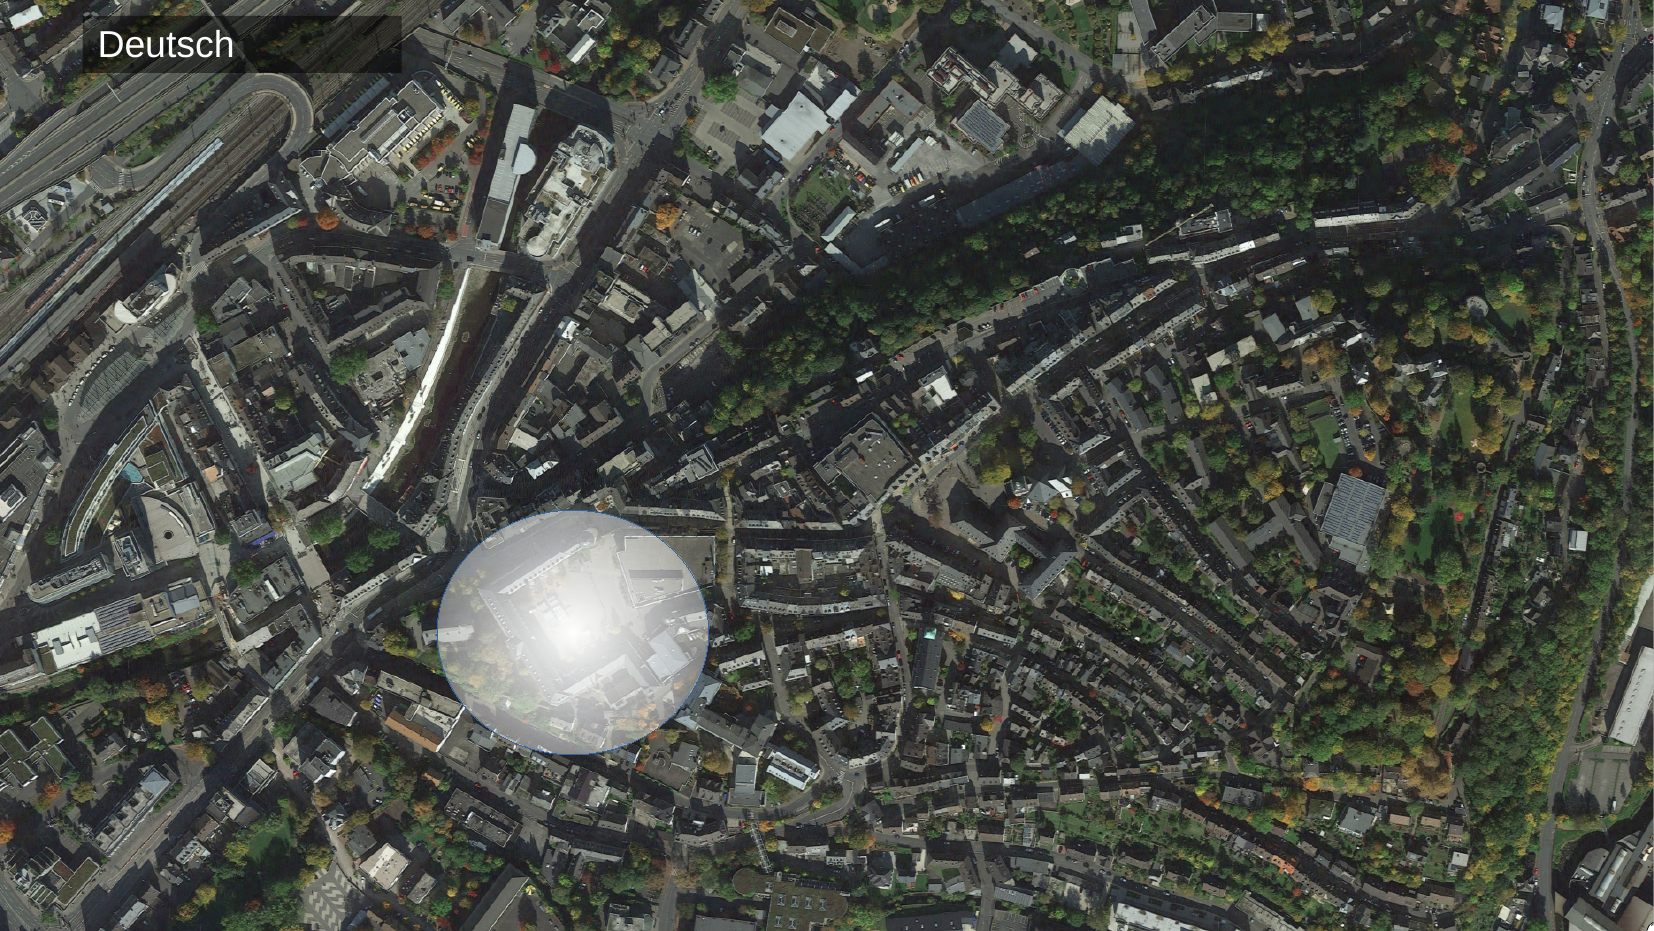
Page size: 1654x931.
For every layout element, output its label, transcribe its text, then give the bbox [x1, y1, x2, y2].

text_box Deutsch [82, 15, 402, 73]
picture [0, 0, 1654, 931]
text_box [437, 510, 709, 755]
